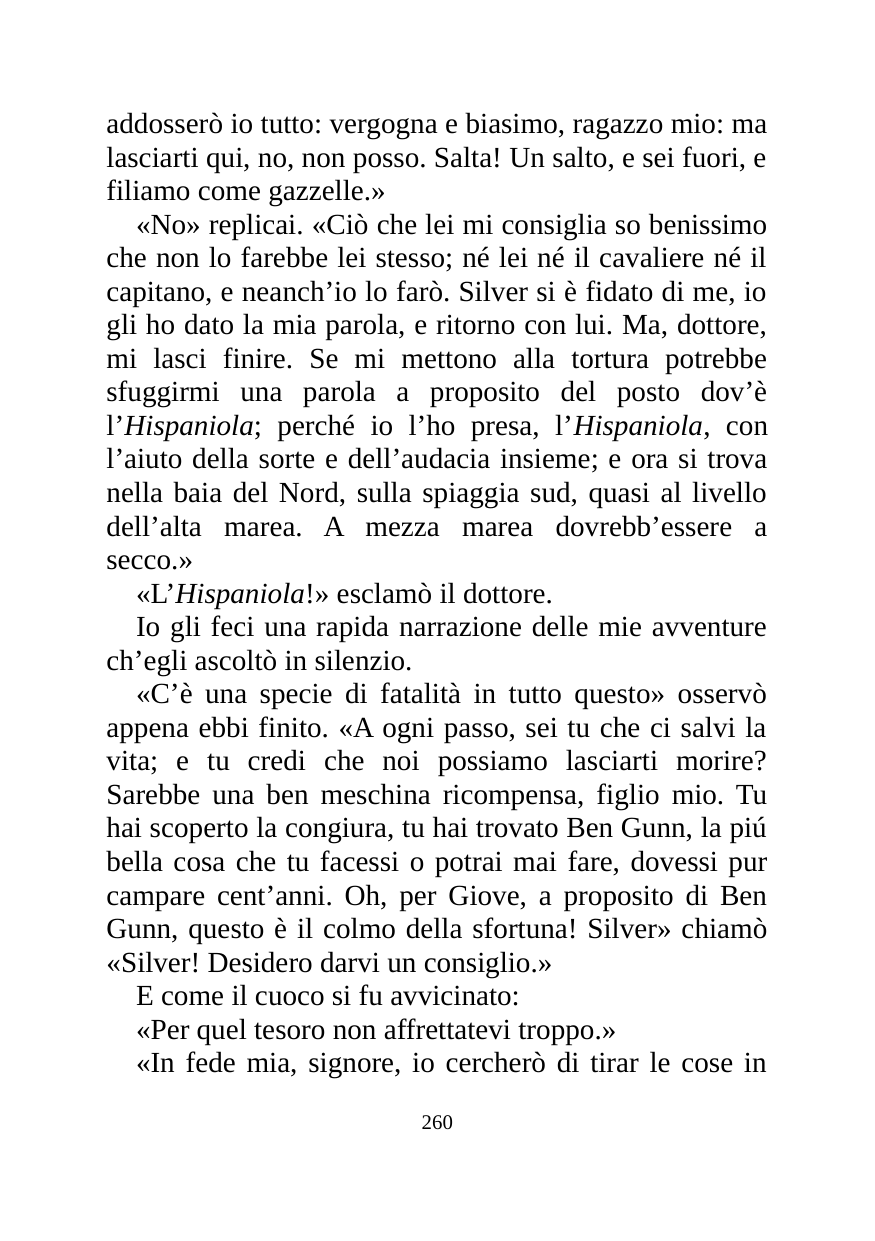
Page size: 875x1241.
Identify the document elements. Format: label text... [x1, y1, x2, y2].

text E come il cuoco si fu avvicinato: [106, 978, 768, 1012]
text «C’è una specie di fatalità in tutto questo» osservò appena ebbi finito. «A ogni passo, sei tu che ci salvi la vita; e tu credi che noi possiamo lasciarti morire? Sarebbe una ben meschina ricompensa, figlio mio. Tu hai scoperto la congiura, tu hai trovato Ben Gunn, la piú bella cosa che tu facessi o potrai mai fare, dovessi pur campare cent’anni. Oh, per Giove, a proposito di Ben Gunn, questo è il colmo della sfortuna! Silver» chiamò «Silver! Desidero darvi un consiglio.» [106, 676, 768, 978]
text «Per quel tesoro non affrettatevi troppo.» [106, 1012, 768, 1045]
text «L’Hispaniola!» esclamò il dottore. [106, 576, 768, 609]
text Io gli feci una rapida narrazione delle mie avventure ch’egli ascoltò in silenzio. [106, 609, 768, 676]
text «In fede mia, signore, io cercherò di tirar le cose in [106, 1045, 768, 1079]
text «No» replicai. «Ciò che lei mi consiglia so benissimo che non lo farebbe lei stesso; né lei né il cavaliere né il capitano, e neanch’io lo farò. Silver si è fidato di me, io gli ho dato la mia parola, e ritorno con lui. Ma, dottore, mi lasci finire. Se mi mettono alla tortura potrebbe sfuggirmi una parola a proposito del posto dov’è l’Hispaniola; perché io l’ho presa, l’Hispaniola, con l’aiuto della sorte e dell’audacia insieme; e ora si trova nella baia del Nord, sulla spiaggia sud, quasi al livello dell’alta marea. A mezza marea dovrebb’essere a secco.» [106, 207, 768, 576]
text addosserò io tutto: vergogna e biasimo, ragazzo mio: ma lasciarti qui, no, non posso. Salta! Un salto, e sei fuori, e filiamo come gazzelle.» [106, 106, 768, 207]
